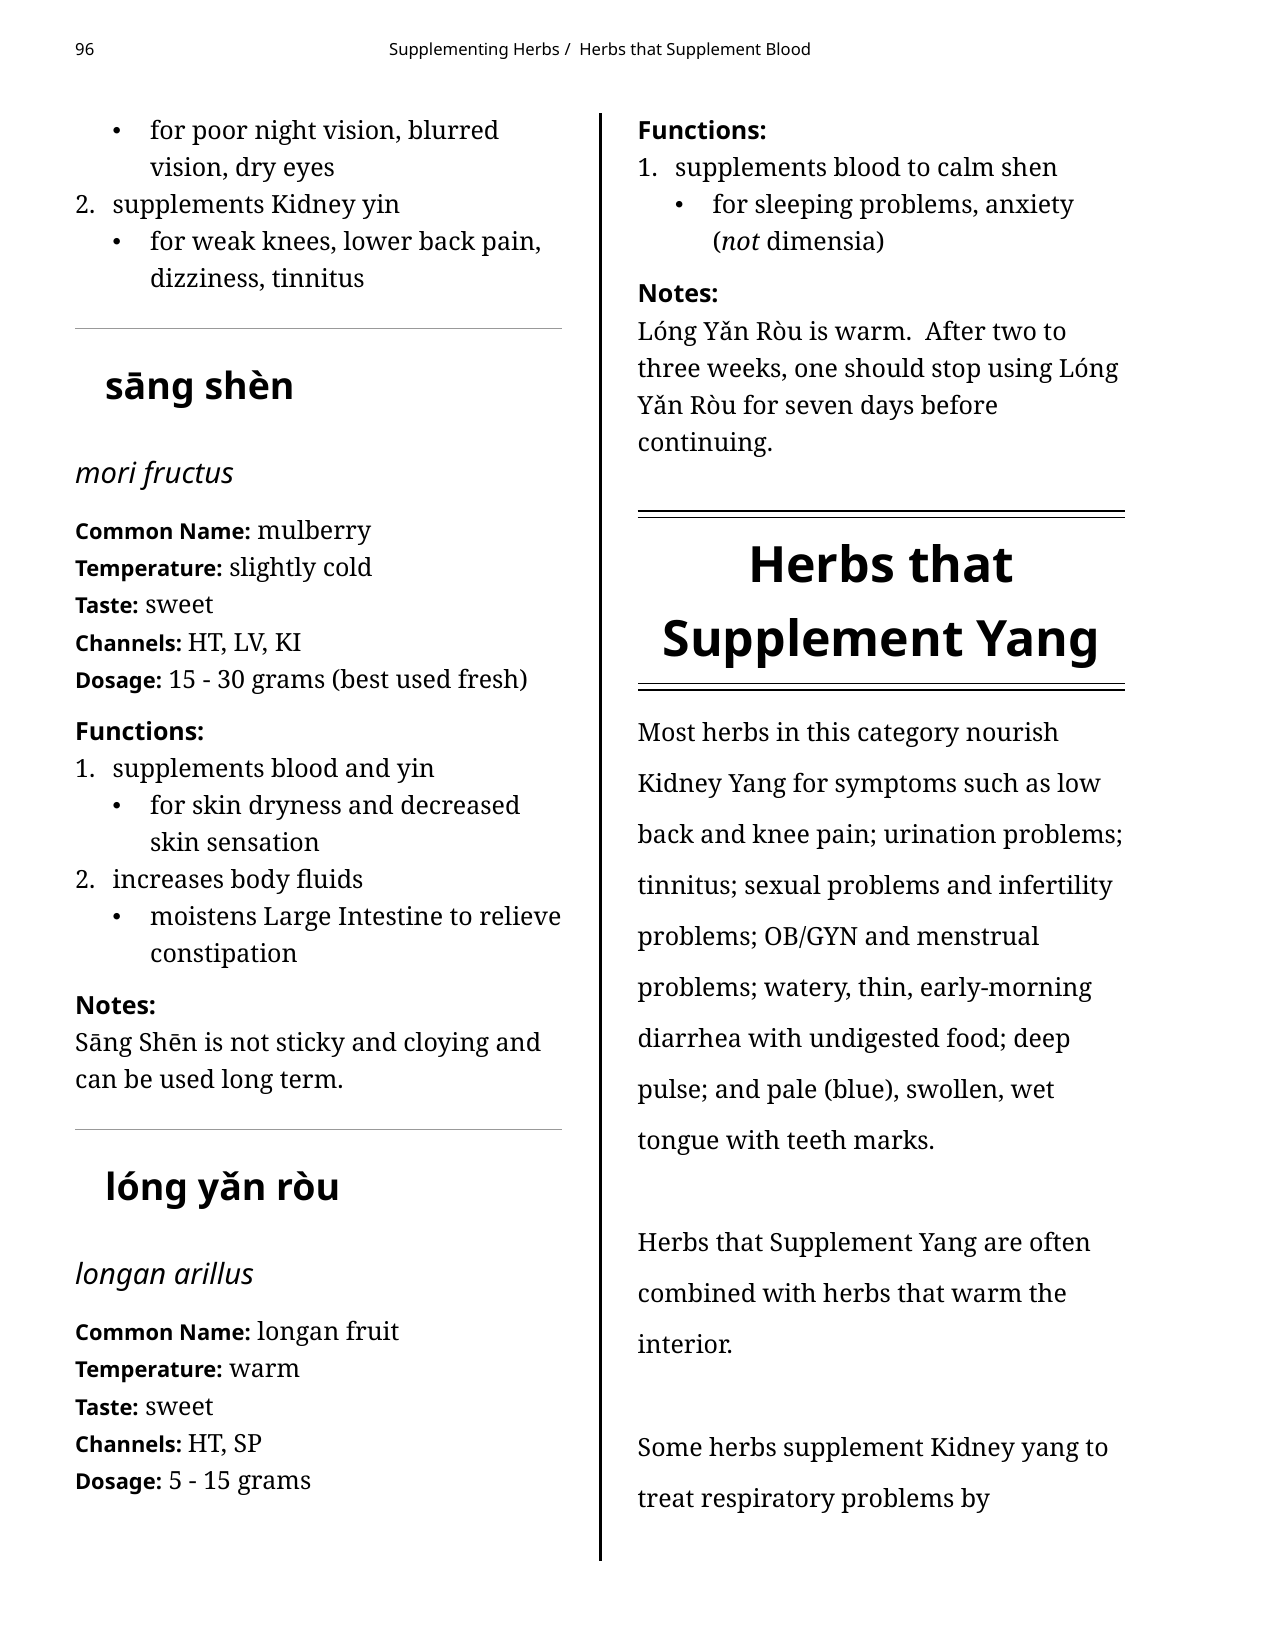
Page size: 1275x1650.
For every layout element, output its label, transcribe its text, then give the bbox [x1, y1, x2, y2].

text Common Name: longan fruit [75, 1314, 562, 1348]
text Dosage: 15 - 30 grams (best used fresh) [75, 661, 562, 695]
text Taste: sweet [75, 1388, 562, 1422]
text Most herbs in this category nourish Kidney Yang for symptoms such as low back and knee pain; urination problems; tinnitus; sexual problems and infertility problems; OB/GYN and menstrual problems; watery, thin, early-morning diarrhea with undigested food; deep pulse; and pale (blue), swollen, wet tongue with teeth marks. [637, 714, 1125, 1157]
subtitle Functions: [75, 713, 562, 747]
text Some herbs supplement Kidney yang to treat respiratory problems by [637, 1429, 1125, 1514]
list moistens Large Intestine to relieve constipation [112, 899, 562, 970]
text Lóng Yǎn Ròu is warm. After two to three weeks, one should stop using Lóng Yǎn Ròu for seven days before continuing. [637, 313, 1125, 458]
list for poor night vision, blurred vision, dry eyes [112, 113, 562, 184]
text Temperature: slightly cold [75, 550, 562, 584]
subtitle sāng shèn [75, 329, 562, 440]
subtitle [637, 511, 1125, 517]
list for sleeping problems, anxiety (not dimensia) [675, 187, 1125, 258]
list supplements blood to calm shen [637, 150, 1125, 184]
subtitle lóng yǎn ròu [75, 1130, 562, 1241]
text Common Name: mulberry [75, 513, 562, 547]
text Channels: HT, SP [75, 1425, 562, 1459]
text Taste: sweet [75, 587, 562, 621]
list increases body fluids [75, 862, 562, 896]
subtitle Functions: [637, 113, 1125, 147]
subtitle Herbs that Supplement Yang [637, 518, 1125, 691]
subtitle Notes: [75, 988, 562, 1022]
text longan arillus [75, 1253, 562, 1293]
text Herbs that Supplement Yang are often combined with herbs that warm the interior. [637, 1225, 1125, 1361]
text Dosage: 5 - 15 grams [75, 1462, 562, 1496]
text Channels: HT, LV, KI [75, 624, 562, 658]
text Sāng Shēn is not sticky and cloying and can be used long term. [75, 1025, 562, 1096]
list supplements Kidney yin [75, 187, 562, 221]
list supplements blood and yin [75, 750, 562, 784]
list for weak knees, lower back pain, dizziness, tinnitus [112, 224, 562, 295]
list for skin dryness and decreased skin sensation [112, 787, 562, 859]
text Temperature: warm [75, 1351, 562, 1385]
text mori fructus [75, 452, 562, 492]
subtitle Notes: [637, 276, 1125, 310]
